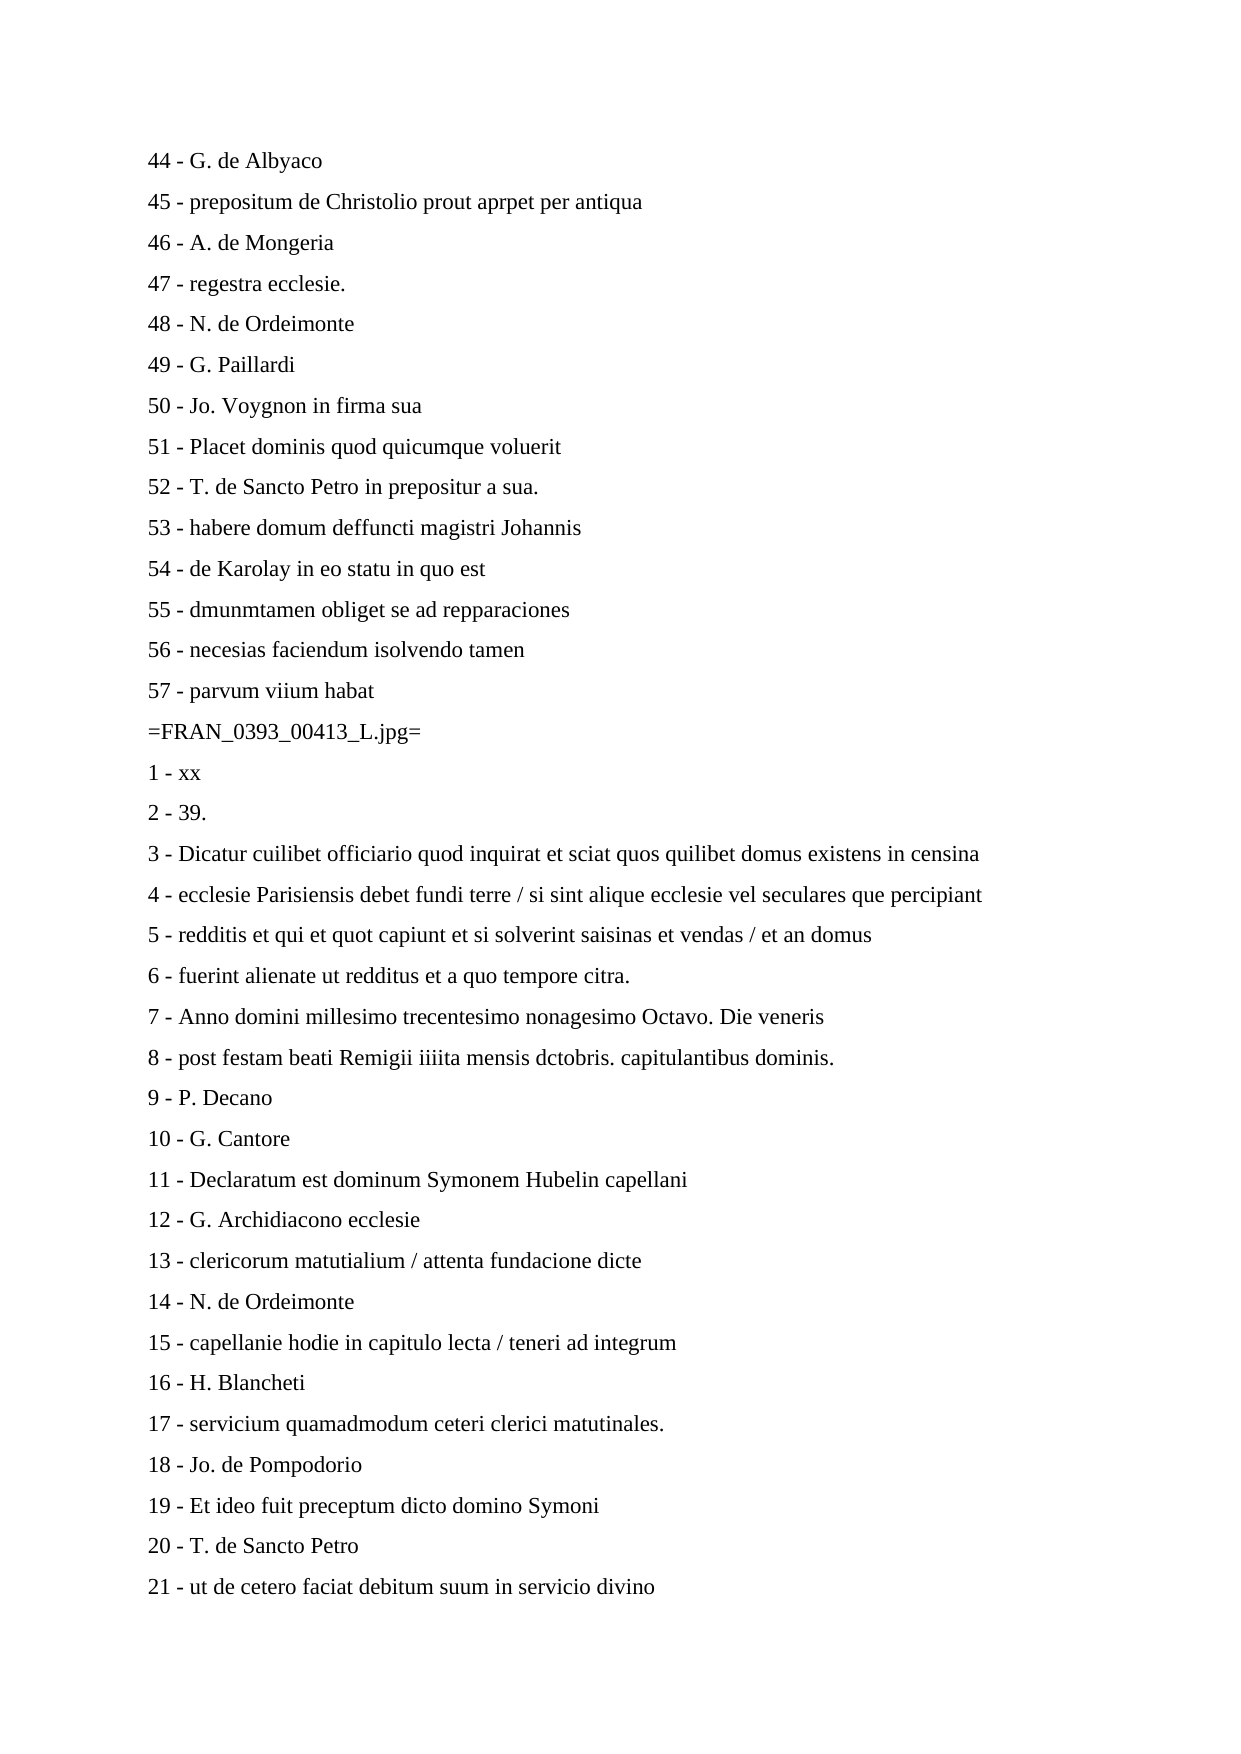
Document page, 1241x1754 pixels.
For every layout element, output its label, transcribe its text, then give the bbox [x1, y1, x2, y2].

text 53 - habere domum deffuncti magistri Johannis [148, 514, 1093, 541]
text 51 - Placet dominis quod quicumque voluerit [148, 433, 1093, 459]
text 16 - H. Blancheti [148, 1369, 1093, 1396]
text 54 - de Karolay in eo statu in quo est [148, 555, 1093, 581]
text 11 - Declaratum est dominum Symonem Hubelin capellani [148, 1166, 1093, 1192]
text 4 - ecclesie Parisiensis debet fundi terre / si sint alique ecclesie vel seculares que percipiant [148, 881, 1093, 907]
text 6 - fuerint alienate ut redditus et a quo tempore citra. [148, 962, 1093, 988]
text 18 - Jo. de Pompodorio [148, 1451, 1093, 1477]
text 47 - regestra ecclesie. [148, 270, 1093, 296]
text 17 - servicium quamadmodum ceteri clerici matutinales. [148, 1410, 1093, 1437]
text 9 - P. Decano [148, 1084, 1093, 1111]
text 19 - Et ideo fuit preceptum dicto domino Symoni [148, 1492, 1093, 1518]
text 52 - T. de Sancto Petro in prepositur a sua. [148, 473, 1093, 500]
text 8 - post festam beati Remigii iiiita mensis dctobris. capitulantibus dominis. [148, 1044, 1093, 1070]
text 1 - xx [148, 758, 1093, 785]
text 45 - prepositum de Christolio prout aprpet per antiqua [148, 188, 1093, 215]
text 56 - necesias faciendum isolvendo tamen [148, 636, 1093, 663]
text 49 - G. Paillardi [148, 351, 1093, 378]
text 10 - G. Cantore [148, 1125, 1093, 1151]
text 55 - dmunmtamen obliget se ad repparaciones [148, 596, 1093, 622]
text 48 - N. de Ordeimonte [148, 311, 1093, 337]
text 50 - Jo. Voygnon in firma sua [148, 392, 1093, 418]
text 14 - N. de Ordeimonte [148, 1288, 1093, 1314]
text 21 - ut de cetero faciat debitum suum in servicio divino [148, 1573, 1093, 1599]
text =FRAN_0393_00413_L.jpg= [148, 718, 1093, 744]
text 2 - 39. [148, 799, 1093, 826]
text 3 - Dicatur cuilibet officiario quod inquirat et sciat quos quilibet domus existens in censina [148, 840, 1093, 866]
text 13 - clericorum matutialium / attenta fundacione dicte [148, 1247, 1093, 1274]
text 44 - G. de Albyaco [148, 148, 1093, 174]
text 15 - capellanie hodie in capitulo lecta / teneri ad integrum [148, 1329, 1093, 1355]
text 7 - Anno domini millesimo trecentesimo nonagesimo Octavo. Die veneris [148, 1003, 1093, 1029]
text 20 - T. de Sancto Petro [148, 1532, 1093, 1559]
text 57 - parvum viium habat [148, 677, 1093, 703]
text 12 - G. Archidiacono ecclesie [148, 1207, 1093, 1233]
text 46 - A. de Mongeria [148, 229, 1093, 255]
text 5 - redditis et qui et quot capiunt et si solverint saisinas et vendas / et an domus [148, 921, 1093, 948]
